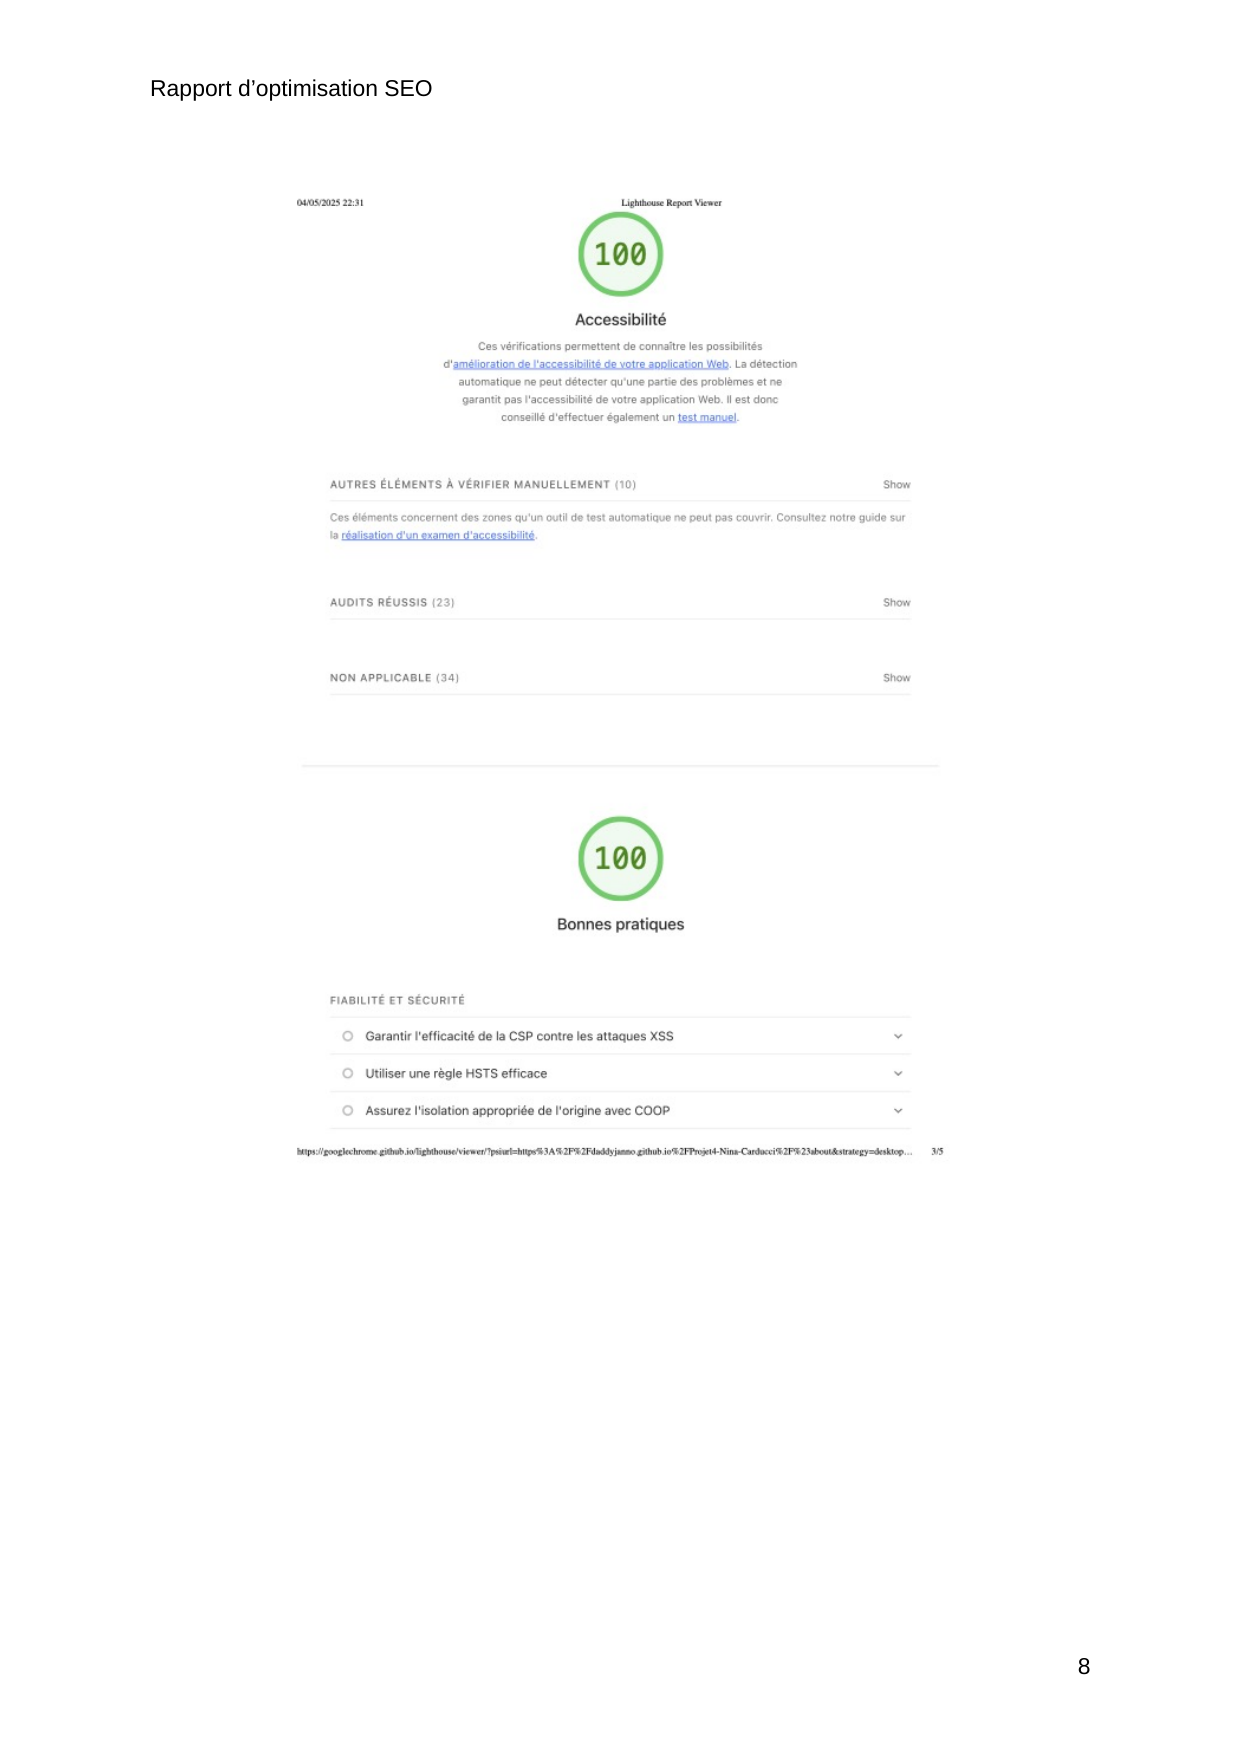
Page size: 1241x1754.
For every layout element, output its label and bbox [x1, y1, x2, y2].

picture [269, 180, 971, 1174]
